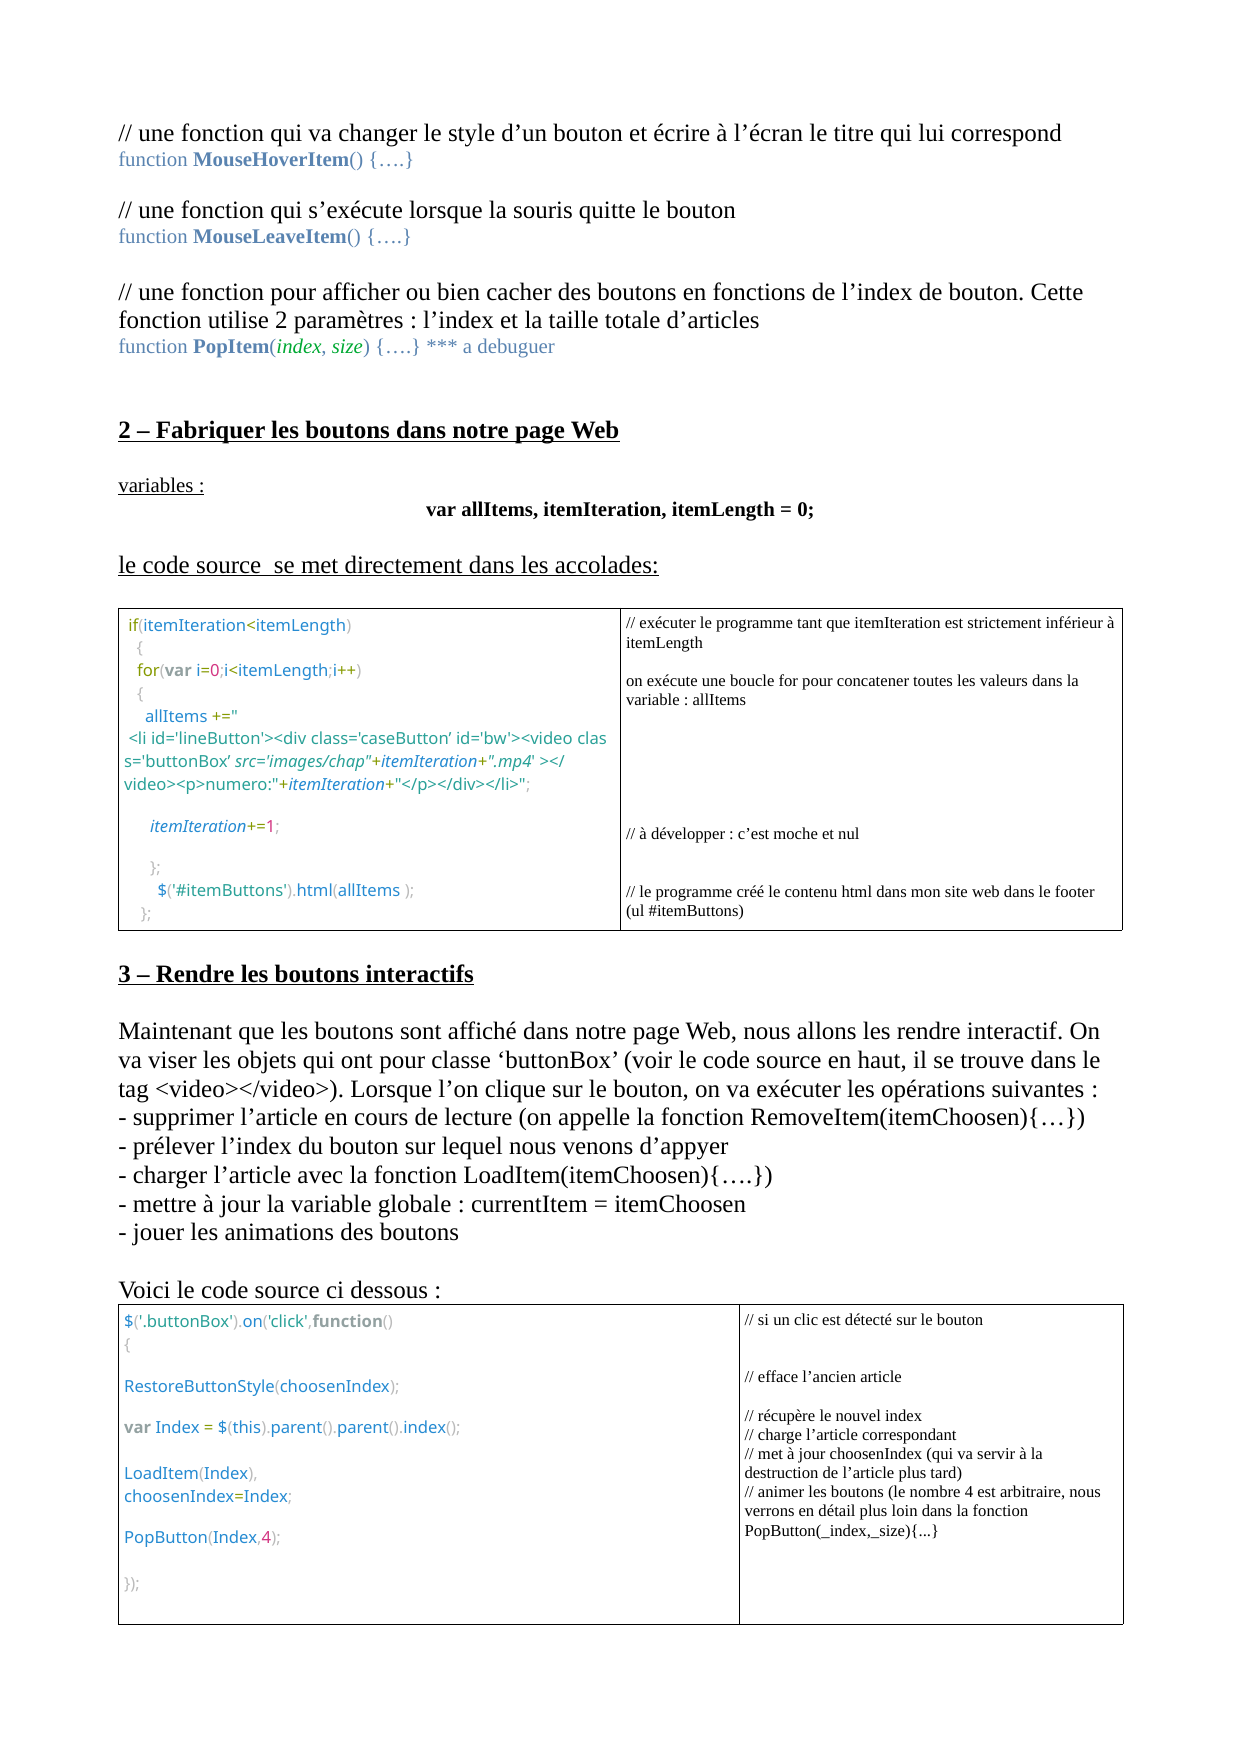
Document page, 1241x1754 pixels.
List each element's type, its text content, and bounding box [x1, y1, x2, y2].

text Maintenant que les boutons sont affiché dans notre page Web, nous allons les rendre interactif. On va viser les objets qui ont pour classe ‘buttonBox’ (voir le code source en haut, il se trouve dans le tag <video></video>). Lorsque l’on clique sur le bouton, on va exécuter les opérations suivantes : [118, 1016, 1122, 1102]
table_header $('.buttonBox').on('click',function() { RestoreButtonStyle(choosenIndex); var Index = $(this).parent().parent().index(); LoadItem(Index), choosenIndex=Index; PopButton(Index,4); }); [119, 1305, 739, 1624]
text le code source se met directement dans les accolades: [118, 550, 1122, 579]
text variables : [118, 473, 1122, 497]
text - mettre à jour la variable globale : currentItem = itemChoosen [118, 1189, 1122, 1217]
text function MouseLeaveItem() {….} [118, 224, 1122, 248]
table_header // exécuter le programme tant que itemIteration est strictement inférieur à itemLength on exécute une boucle for pour concatener toutes les valeurs dans la variable : allItems // à développer : c’est moche et nul // le programme créé le contenu html dans mon site web dans le footer (ul #itemButtons) [621, 609, 1122, 930]
text 3 – Rendre les boutons interactifs [118, 959, 1122, 987]
text - jouer les animations des boutons [118, 1217, 1122, 1246]
text 2 – Fabriquer les boutons dans notre page Web [118, 416, 1122, 444]
table_header // si un clic est détecté sur le bouton // efface l’ancien article // récupère le nouvel index // charge l’article correspondant // met à jour choosenIndex (qui va servir à la destruction de l’article plus tard) // animer les boutons (le nombre 4 est arbitraire, nous verrons en détail plus loin dans la fonction PopButton(_index,_size){...} [740, 1305, 1123, 1624]
text function PopItem(index, size) {….} *** a debuguer [118, 334, 1122, 358]
text // une fonction qui va changer le style d’un bouton et écrire à l’écran le titre qui lui correspond [118, 118, 1122, 147]
table_header if(itemIteration<itemLength) { for(var i=0;i<itemLength;i++) { allItems +=" <li id='lineButton'><div class='caseButton’ id='bw'><video class='buttonBox’ src='images/chap"+itemIteration+".mp4' ></video><p>numero:"+itemIteration+"</p></div></li>"; itemIteration+=1; }; $('#itemButtons').html(allItems ); }; [119, 609, 620, 930]
text - prélever l’index du bouton sur lequel nous venons d’appyer [118, 1131, 1122, 1160]
text var allItems, itemIteration, itemLength = 0; [118, 497, 1122, 521]
text function MouseHoverItem() {….} [118, 147, 1122, 171]
text Voici le code source ci dessous : [118, 1275, 1122, 1304]
text // une fonction pour afficher ou bien cacher des boutons en fonctions de l’index de bouton. Cette fonction utilise 2 paramètres : l’index et la taille totale d’articles [118, 277, 1122, 334]
text - charger l’article avec la fonction LoadItem(itemChoosen){….}) [118, 1160, 1122, 1189]
text // une fonction qui s’exécute lorsque la souris quitte le bouton [118, 195, 1122, 224]
text - supprimer l’article en cours de lecture (on appelle la fonction RemoveItem(itemChoosen){…}) [118, 1102, 1122, 1131]
